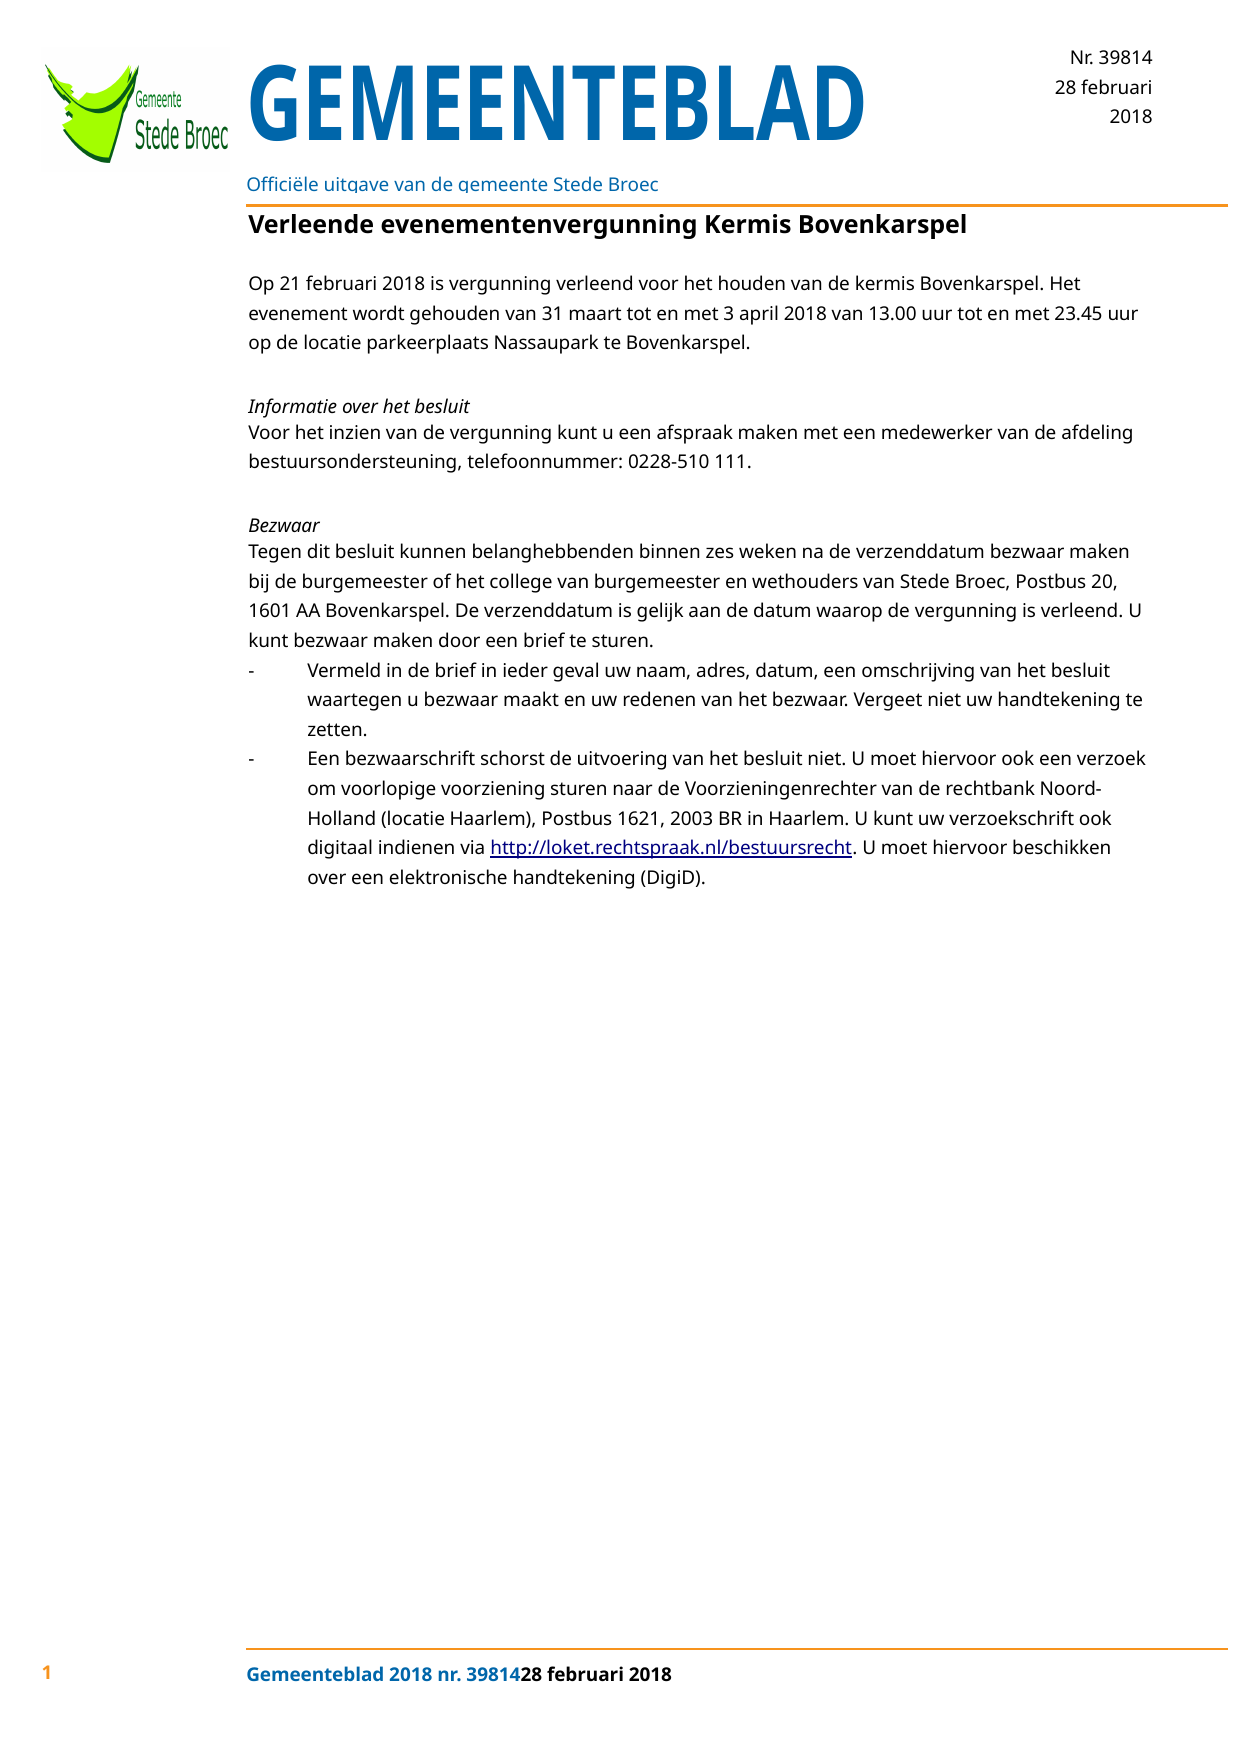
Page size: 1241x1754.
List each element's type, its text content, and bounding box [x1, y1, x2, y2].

text Informatie over het besluit [248, 393, 1152, 419]
text Tegen dit besluit kunnen belanghebbenden binnen zes weken na de verzenddatum bezwaar maken bij de burgemeester of het college van burgemeester en wethouders van Stede Broec, Postbus 20, 1601 AA Bovenkarspel. De verzenddatum is gelijk aan de datum waarop de vergunning is verleend. U kunt bezwaar maken door een brief te sturen. [248, 538, 1152, 653]
text Op 21 februari 2018 is vergunning verleend voor het houden van de kermis Bovenkarspel. Het evenement wordt gehouden van 31 maart tot en met 3 april 2018 van 13.00 uur tot en met 23.45 uur op de locatie parkeerplaats Nassaupark te Bovenkarspel. [248, 270, 1152, 355]
text Bezwaar [248, 513, 1152, 538]
list Een bezwaarschrift schorst de uitvoering van het besluit niet. U moet hiervoor ook een verzoek om voorlopige voorziening sturen naar de Voorzieningenrechter van de rechtbank Noord-Holland (locatie Haarlem), Postbus 1621, 2003 BR in Haarlem. U kunt uw verzoekschrift ook digitaal indienen via http://loket.rechtspraak.nl/bestuursrecht. U moet hiervoor beschikken over een elektronische handtekening (DigiD). [248, 746, 1152, 889]
picture [41, 47, 231, 172]
text Voor het inzien van de vergunning kunt u een afspraak maken met een medewerker van de afdeling bestuursondersteuning, telefoonnummer: 0228-510 111. [248, 419, 1152, 474]
text Verleende evenementenvergunning Kermis Bovenkarspel [248, 207, 1152, 241]
list Vermeld in de brief in ieder geval uw naam, adres, datum, een omschrijving van het besluit waartegen u bezwaar maakt en uw redenen van het bezwaar. Vergeet niet uw handtekening te zetten. [248, 657, 1152, 742]
